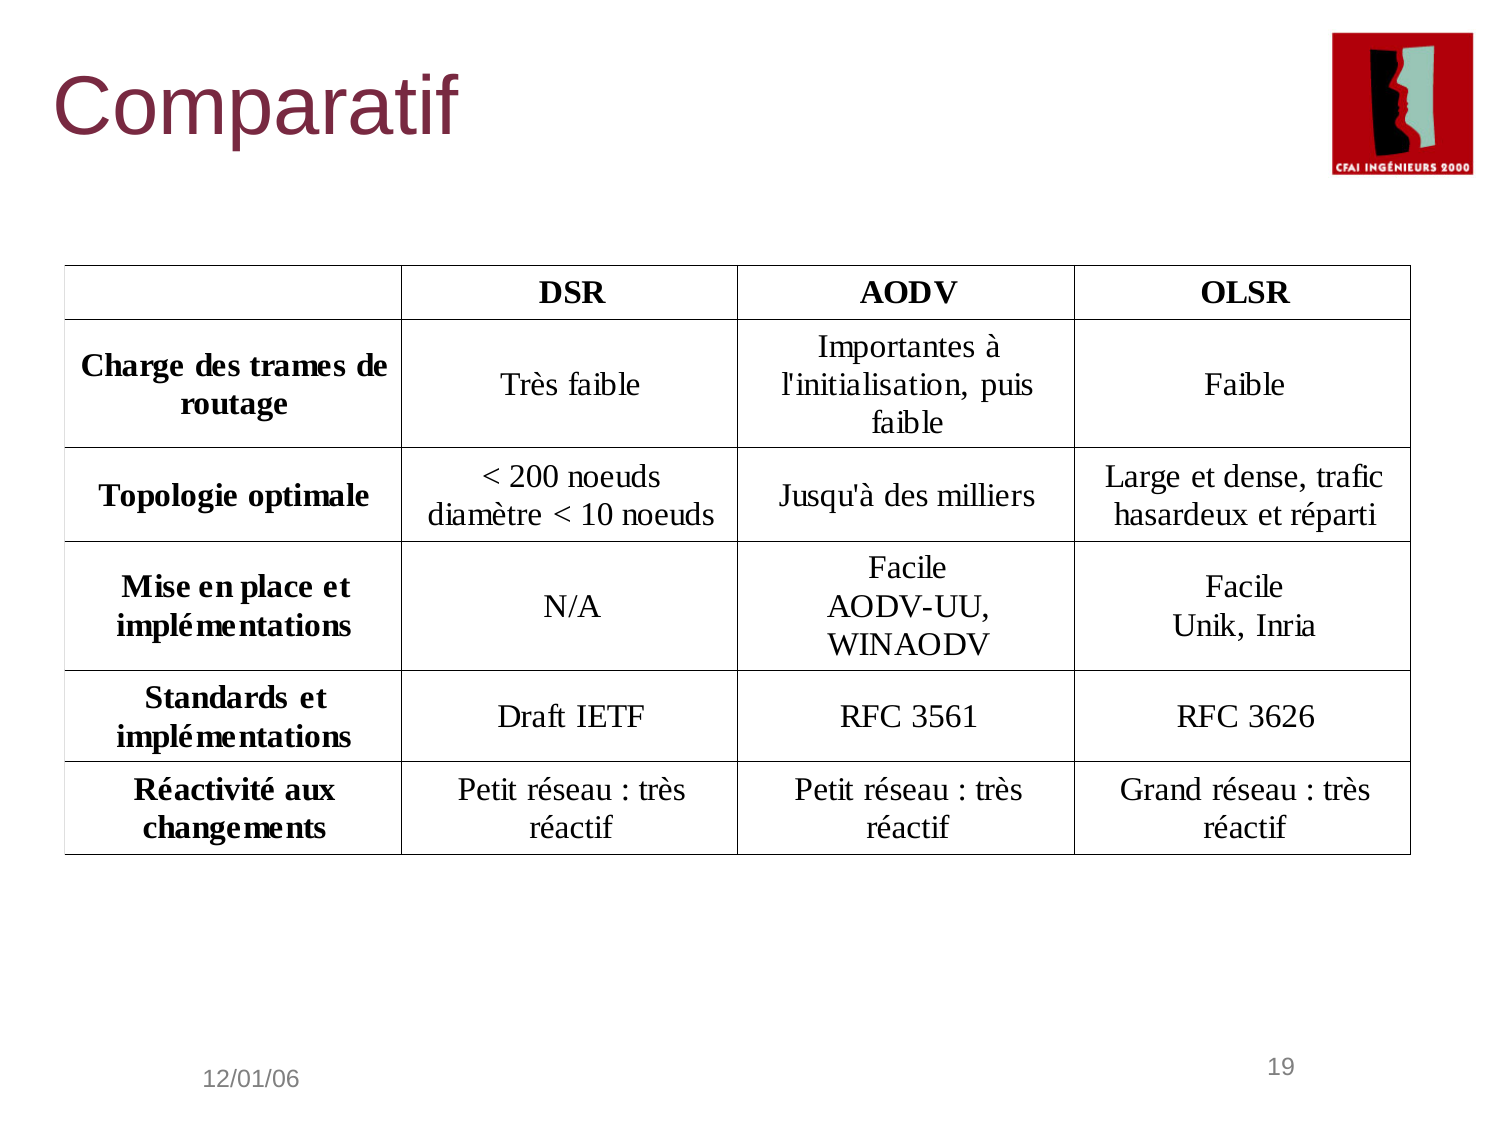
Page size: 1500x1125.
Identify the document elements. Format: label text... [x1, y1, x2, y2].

title Comparatif [37, 58, 1326, 167]
picture [1328, 29, 1477, 178]
chart [64, 264, 1413, 1038]
